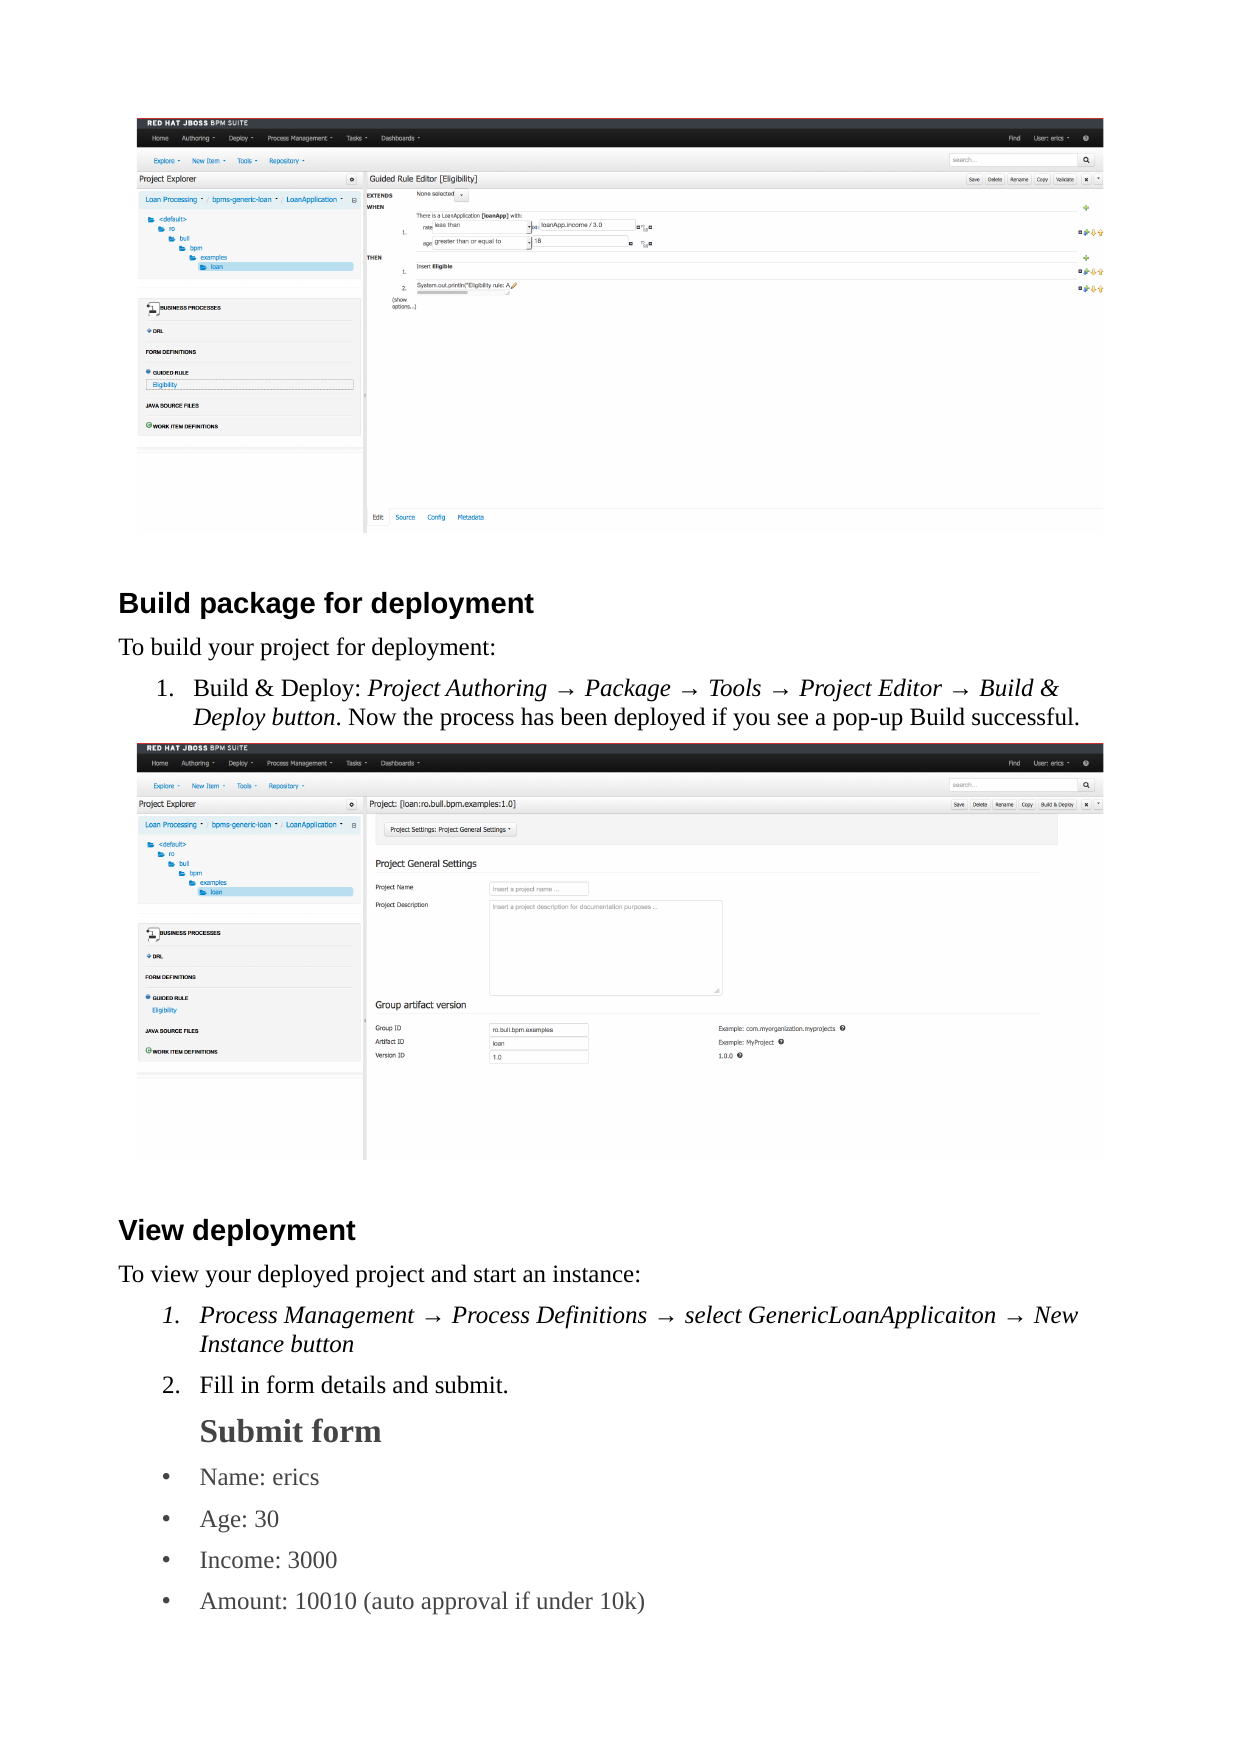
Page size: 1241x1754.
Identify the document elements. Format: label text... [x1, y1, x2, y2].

picture [136, 743, 1104, 1160]
text To view your deployed project and start an instance: [118, 1259, 1122, 1288]
text To build your project for deployment: [118, 632, 1122, 661]
list Build & Deploy: Project Authoring → Package → Tools → Project Editor → Build & Deploy button. Now the process has been deployed if you see a pop-up Build successful. [156, 673, 1122, 731]
list Age: 30 [162, 1504, 1122, 1532]
list Submit form [162, 1412, 1122, 1450]
list Name: erics [162, 1462, 1122, 1491]
list Process Management → Process Definitions → select GenericLoanApplicaiton → New Instance button [162, 1300, 1122, 1358]
picture [136, 118, 1104, 533]
list Fill in form details and submit. [162, 1370, 1122, 1399]
list Income: 3000 [162, 1545, 1122, 1574]
subtitle View deployment [118, 1213, 1122, 1247]
list Amount: 10010 (auto approval if under 10k) [162, 1586, 1122, 1615]
subtitle Build package for deployment [118, 586, 1122, 620]
